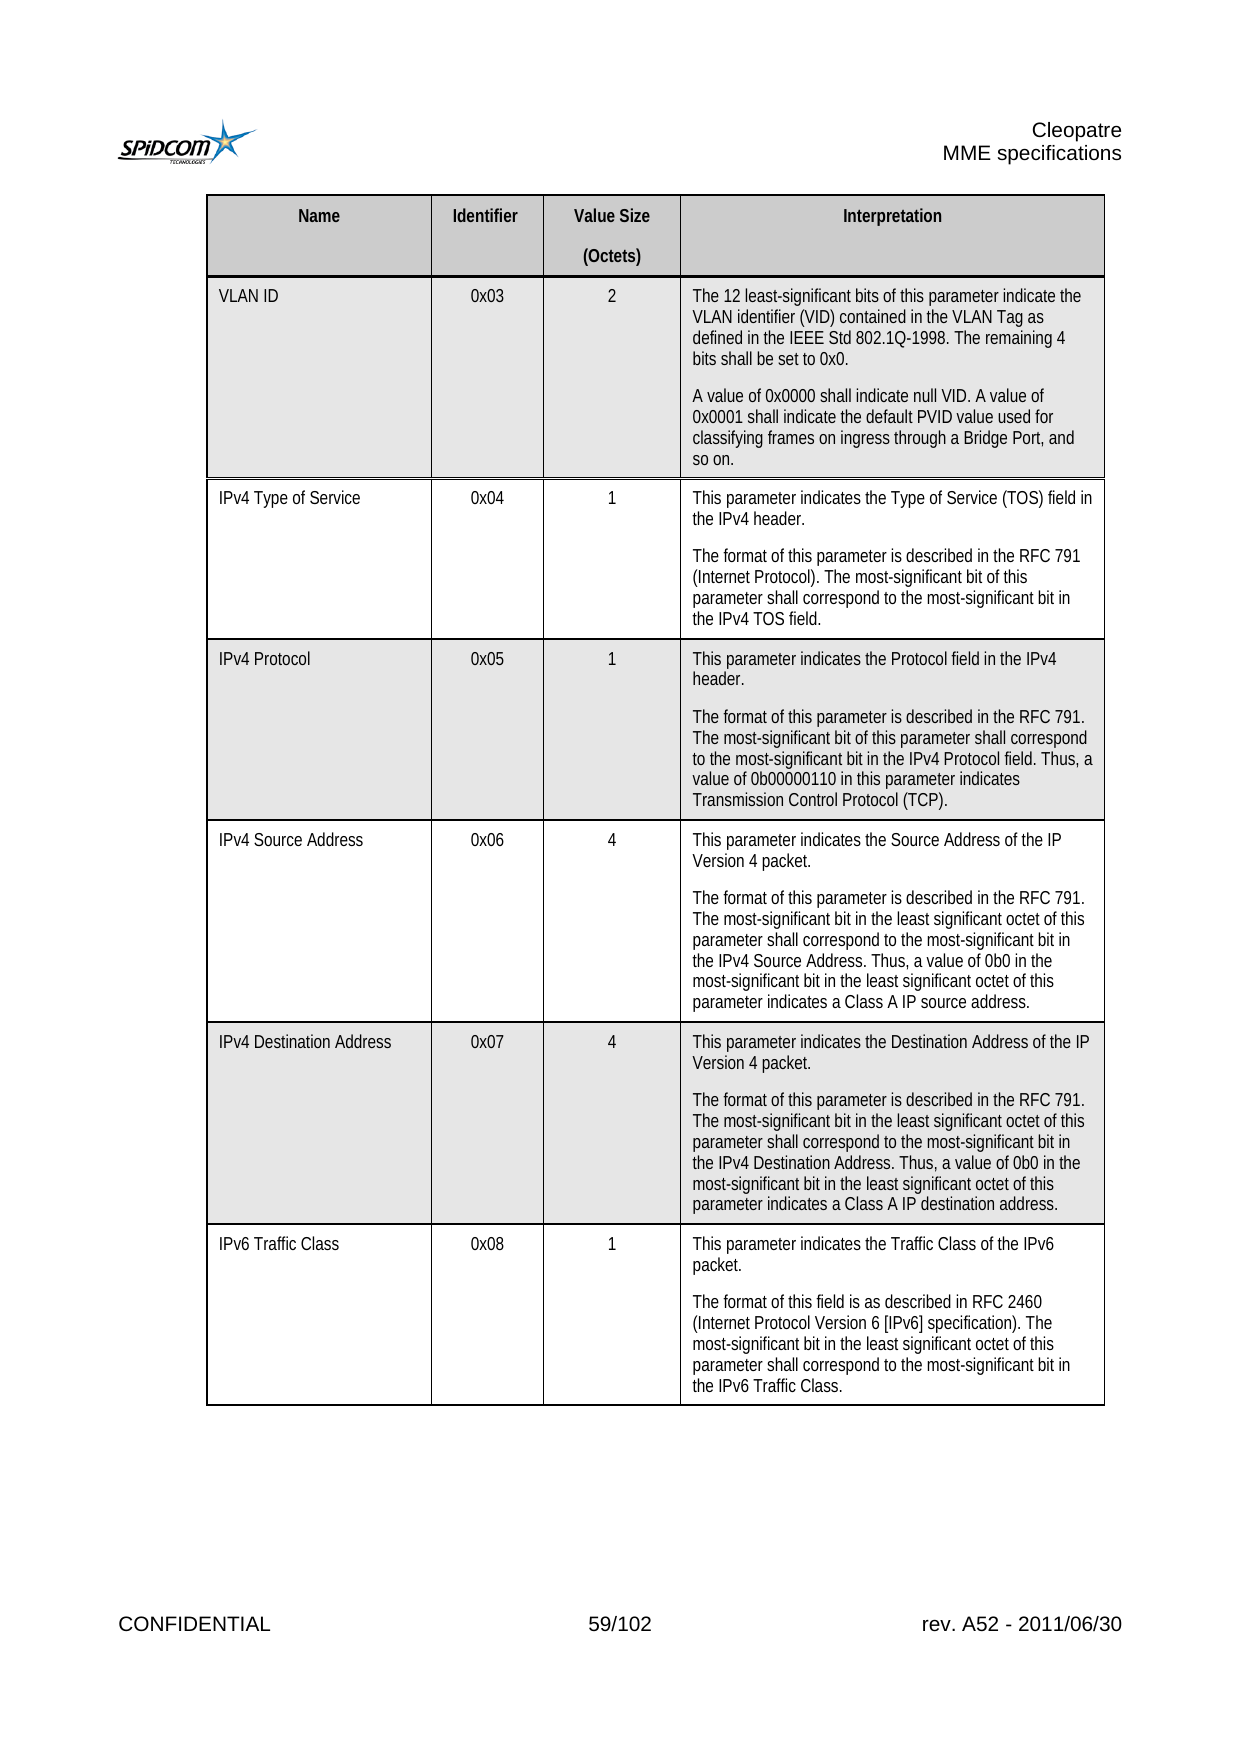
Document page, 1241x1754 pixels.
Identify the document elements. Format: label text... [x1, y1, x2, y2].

table_cell VLAN ID [208, 278, 431, 477]
table_header Identifier [432, 196, 543, 275]
table_cell 0x04 [432, 480, 543, 638]
table_cell IPv6 Traffic Class [208, 1225, 431, 1404]
table_cell IPv4 Source Address [208, 821, 431, 1021]
table_header Interpretation [681, 196, 1104, 275]
table_cell IPv4 Type of Service [208, 480, 431, 638]
table_cell This parameter indicates the Type of Service (TOS) field in the IPv4 header. The format of this parameter is described in the RFC 791 (Internet Protocol). The most-significant bit of this parameter shall correspond to the most-significant bit in the IPv4 TOS field. [681, 480, 1104, 638]
table_cell 0x07 [432, 1023, 543, 1223]
table_cell 0x05 [432, 640, 543, 819]
table_cell 0x06 [432, 821, 543, 1021]
table_cell IPv4 Protocol [208, 640, 431, 819]
picture [117, 118, 258, 165]
table_header Name [208, 196, 431, 275]
table_cell This parameter indicates the Source Address of the IP Version 4 packet. The format of this parameter is described in the RFC 791. The most-significant bit in the least significant octet of this parameter shall correspond to the most-significant bit in the IPv4 Source Address. Thus, a value of 0b0 in the most-significant bit in the least significant octet of this parameter indicates a Class A IP source address. [681, 821, 1104, 1021]
table_cell 1 [544, 640, 680, 819]
table_cell This parameter indicates the Traffic Class of the IPv6 packet. The format of this field is as described in RFC 2460 (Internet Protocol Version 6 [IPv6] specification). The most-significant bit in the least significant octet of this parameter shall correspond to the most-significant bit in the IPv6 Traffic Class. [681, 1225, 1104, 1404]
table_cell 0x08 [432, 1225, 543, 1404]
table_cell 1 [544, 480, 680, 638]
table_cell 0x03 [432, 278, 543, 477]
table_cell This parameter indicates the Protocol field in the IPv4 header. The format of this parameter is described in the RFC 791. The most-significant bit of this parameter shall correspond to the most-significant bit in the IPv4 Protocol field. Thus, a value of 0b00000110 in this parameter indicates Transmission Control Protocol (TCP). [681, 640, 1104, 819]
table_cell 2 [544, 278, 680, 477]
table_cell The 12 least-significant bits of this parameter indicate the VLAN identifier (VID) contained in the VLAN Tag as defined in the IEEE Std 802.1Q-1998. The remaining 4 bits shall be set to 0x0. A value of 0x0000 shall indicate null VID. A value of 0x0001 shall indicate the default PVID value used for classifying frames on ingress through a Bridge Port, and so on. [681, 278, 1104, 477]
table_cell 1 [544, 1225, 680, 1404]
table_cell 4 [544, 1023, 680, 1223]
table_cell 4 [544, 821, 680, 1021]
table_cell This parameter indicates the Destination Address of the IP Version 4 packet. The format of this parameter is described in the RFC 791. The most-significant bit in the least significant octet of this parameter shall correspond to the most-significant bit in the IPv4 Destination Address. Thus, a value of 0b0 in the most-significant bit in the least significant octet of this parameter indicates a Class A IP destination address. [681, 1023, 1104, 1223]
table_cell IPv4 Destination Address [208, 1023, 431, 1223]
table_header Value Size (Octets) [544, 196, 680, 275]
